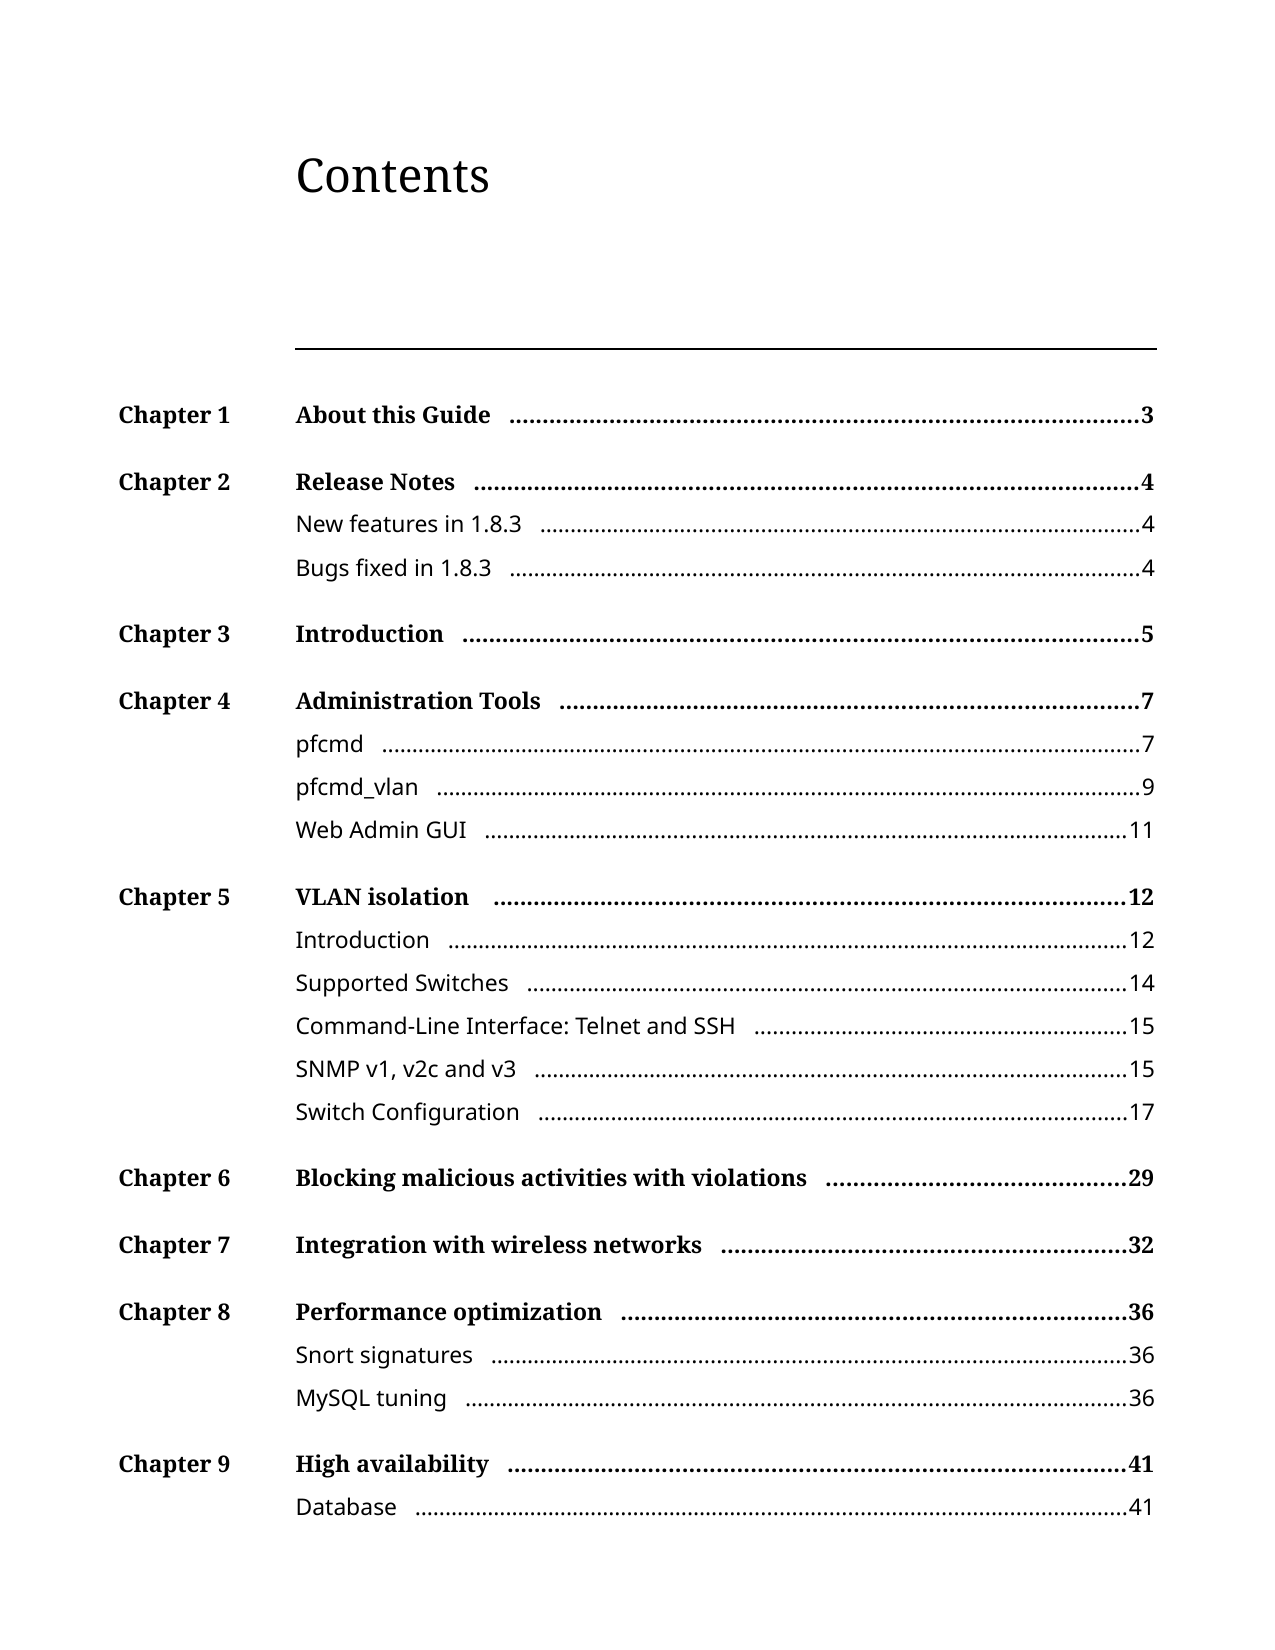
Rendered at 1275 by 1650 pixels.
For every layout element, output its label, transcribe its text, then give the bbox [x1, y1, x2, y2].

text Bugs fixed in 1.8.3 4 [295, 551, 1157, 583]
text Chapter 6 Blocking malicious activities with violations 29 [118, 1162, 1157, 1193]
text Chapter 5 VLAN isolation 12 [118, 881, 1157, 912]
subtitle Contents [295, 143, 1157, 348]
text Chapter 3 Introduction 5 [118, 618, 1157, 649]
text MySQL tuning 36 [295, 1382, 1157, 1413]
text Switch Configuration 17 [295, 1096, 1157, 1127]
text Chapter 4 Administration Tools 7 [118, 685, 1157, 716]
text Chapter 9 High availability 41 [118, 1448, 1157, 1479]
text Chapter 1 About this Guide 3 [118, 399, 1157, 430]
text Web Admin GUI 11 [295, 814, 1157, 845]
text Introduction 12 [295, 923, 1157, 955]
text Chapter 2 Release Notes 4 [118, 465, 1157, 497]
text Supported Switches 14 [295, 967, 1157, 998]
text Chapter 8 Performance optimization 36 [118, 1296, 1157, 1327]
text Snort signatures 36 [295, 1339, 1157, 1370]
text New features in 1.8.3 4 [295, 508, 1157, 540]
text pfcmd_vlan 9 [295, 771, 1157, 802]
text Command-Line Interface: Telnet and SSH 15 [295, 1009, 1157, 1041]
text Database 41 [295, 1491, 1157, 1523]
text pfcmd 7 [295, 728, 1157, 759]
text SNMP v1, v2c and v3 15 [295, 1053, 1157, 1084]
text Chapter 7 Integration with wireless networks 32 [118, 1229, 1157, 1260]
